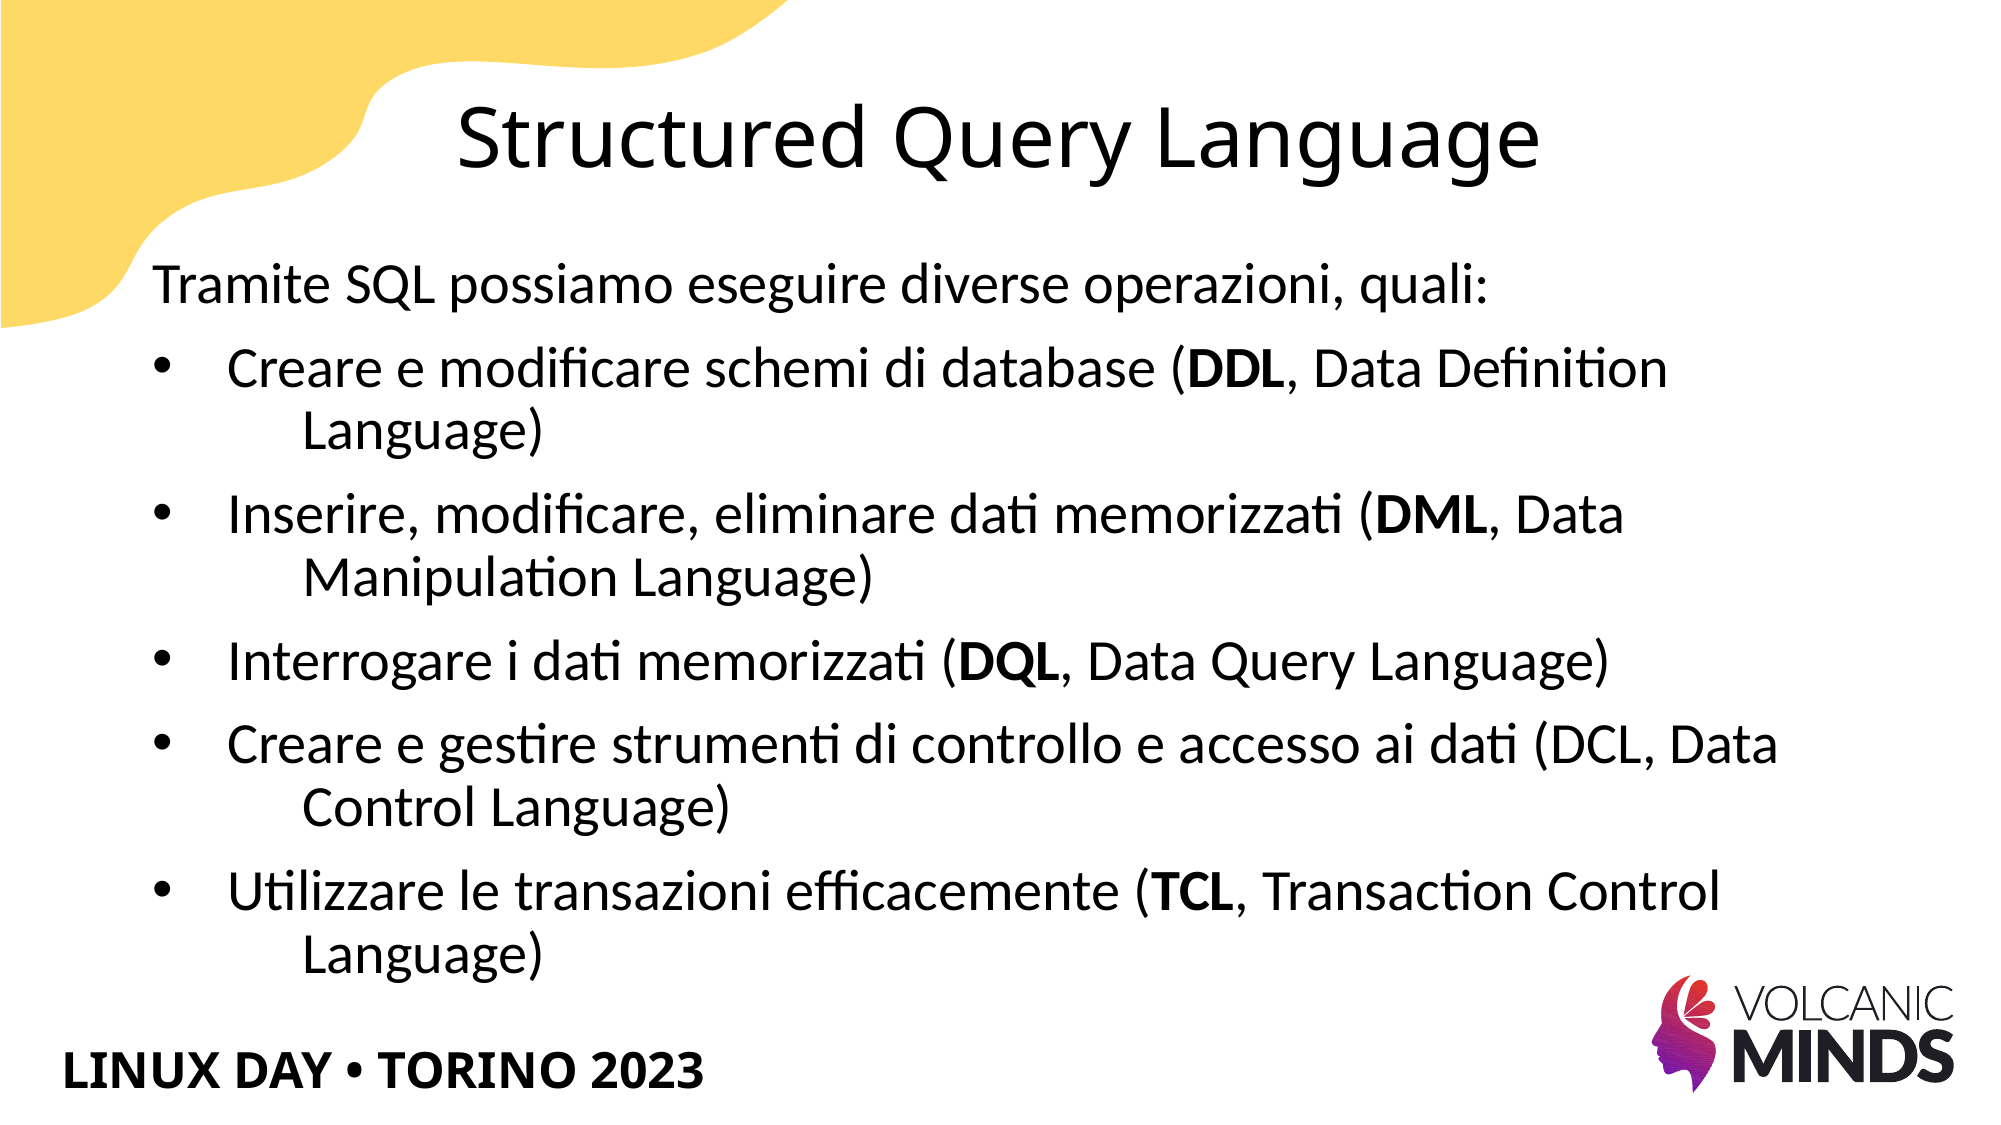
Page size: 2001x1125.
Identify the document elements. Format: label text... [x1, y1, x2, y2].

picture [0, 0, 906, 631]
text_box LINUX DAY • TORINO 2023 [46, 961, 1547, 1107]
list Tramite SQL possiamo eseguire diverse operazioni, quali: Creare e modificare schemi di database (DDL, Data Definition Language) Inserire, modificare, eliminare dati memorizzati (DML, Data Manipulation Language) Interrogare i dati memorizzati (DQL, Data Query Language) Creare e gestire strumenti di controllo e accesso ai dati (DCL, Data Control Language) Utilizzare le transazioni efficacemente (TCL, Transaction Control Language) [137, 245, 1863, 1014]
title Structured Query Language [137, 32, 1863, 245]
picture [1651, 975, 1955, 1093]
